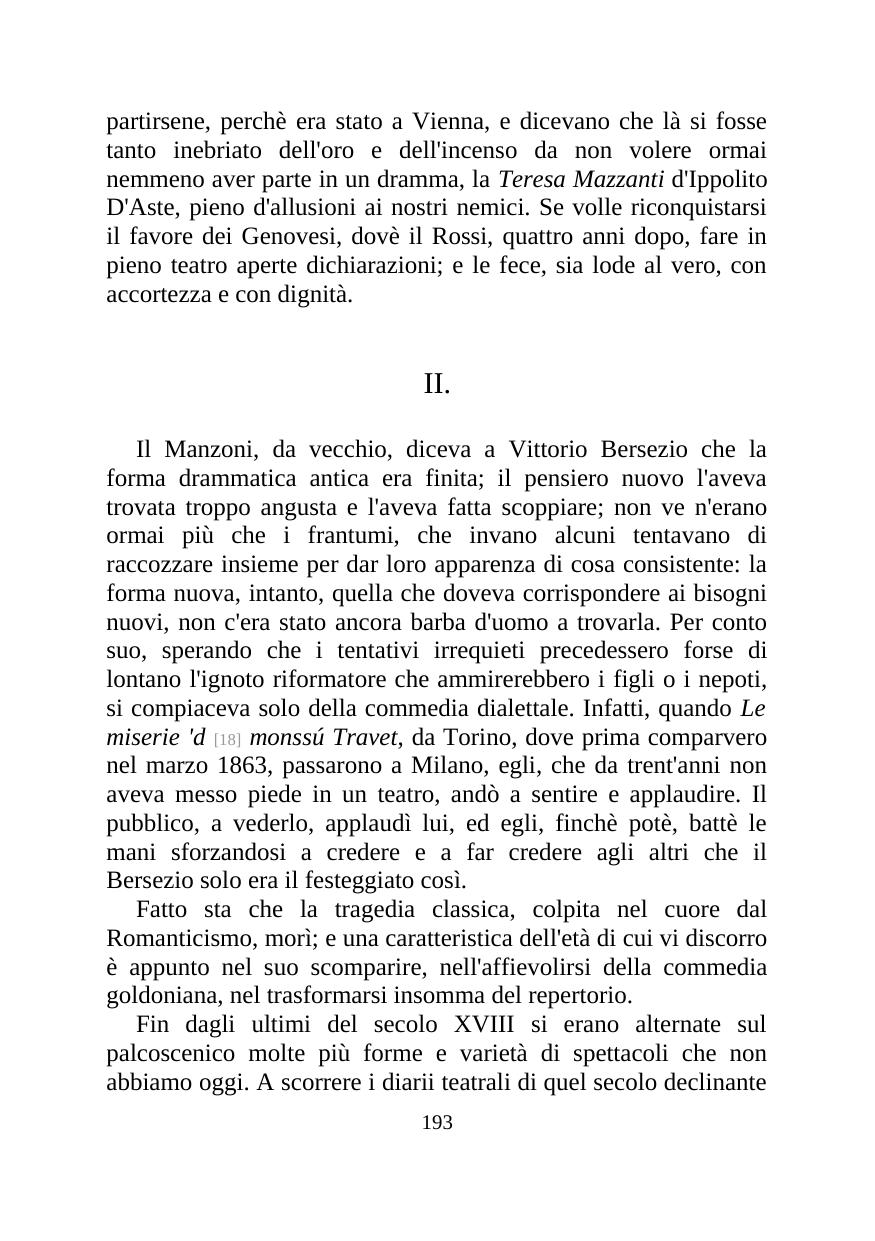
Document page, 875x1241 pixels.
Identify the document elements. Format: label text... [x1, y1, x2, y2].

text Fatto sta che la tragedia classica, colpita nel cuore dal Romanticismo, morì; e una caratteristica dell'età di cui vi discorro è appunto nel suo scomparire, nell'affievolirsi della commedia goldoniana, nel trasformarsi insomma del repertorio. [106, 894, 768, 1009]
subtitle II. [106, 365, 768, 400]
text Fin dagli ultimi del secolo XVIII si erano alternate sul palcoscenico molte più forme e varietà di spettacoli che non abbiamo oggi. A scorrere i diarii teatrali di quel secolo declinante [106, 1009, 768, 1096]
text Il Manzoni, da vecchio, diceva a Vittorio Bersezio che la forma drammatica antica era finita; il pensiero nuovo l'aveva trovata troppo angusta e l'aveva fatta scoppiare; non ve n'erano ormai più che i frantumi, che invano alcuni tentavano di raccozzare insieme per dar loro apparenza di cosa consistente: la forma nuova, intanto, quella che doveva corrispondere ai bisogni nuovi, non c'era stato ancora barba d'uomo a trovarla. Per conto suo, sperando che i tentativi irrequieti precedessero forse di lontano l'ignoto riformatore che ammirerebbero i figli o i nepoti, si compiaceva solo della commedia dialettale. Infatti, quando Le miserie 'd [18] monssú Travet, da Torino, dove prima comparvero nel marzo 1863, passarono a Milano, egli, che da trent'anni non aveva messo piede in un teatro, andò a sentire e applaudire. Il pubblico, a vederlo, applaudì lui, ed egli, finchè potè, battè le mani sforzandosi a credere e a far credere agli altri che il Bersezio solo era il festeggiato così. [106, 434, 768, 894]
text partirsene, perchè era stato a Vienna, e dicevano che là si fosse tanto inebriato dell'oro e dell'incenso da non volere ormai nemmeno aver parte in un dramma, la Teresa Mazzanti d'Ippolito D'Aste, pieno d'allusioni ai nostri nemici. Se volle riconquistarsi il favore dei Genovesi, dovè il Rossi, quattro anni dopo, fare in pieno teatro aperte dichiarazioni; e le fece, sia lode al vero, con accortezza e con dignità. [106, 106, 768, 307]
